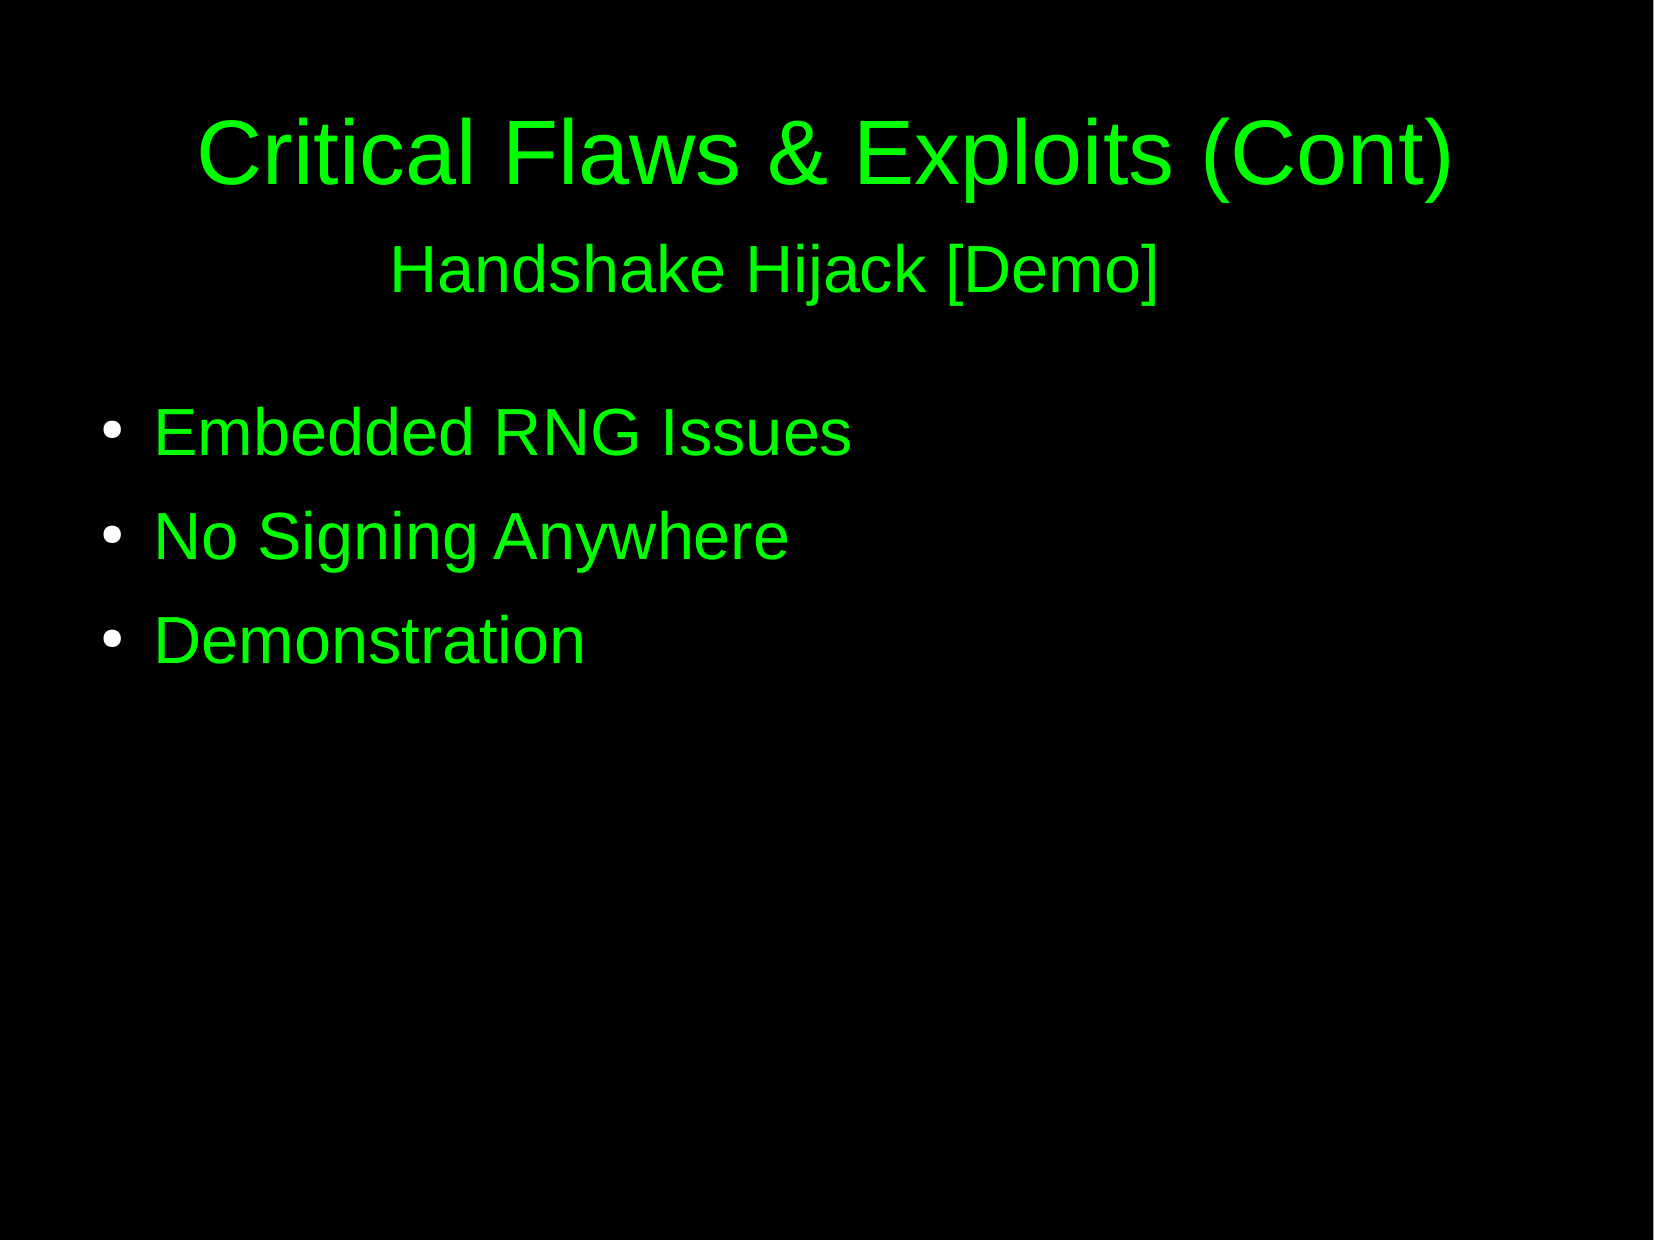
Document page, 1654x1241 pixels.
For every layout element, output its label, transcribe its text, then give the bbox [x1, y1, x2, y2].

text_box Handshake Hijack [Demo] [375, 225, 1261, 315]
list Embedded RNG Issues No Signing Anywhere Demonstration [82, 290, 1538, 1010]
title Critical Flaws & Exploits (Cont) [82, 49, 1571, 257]
